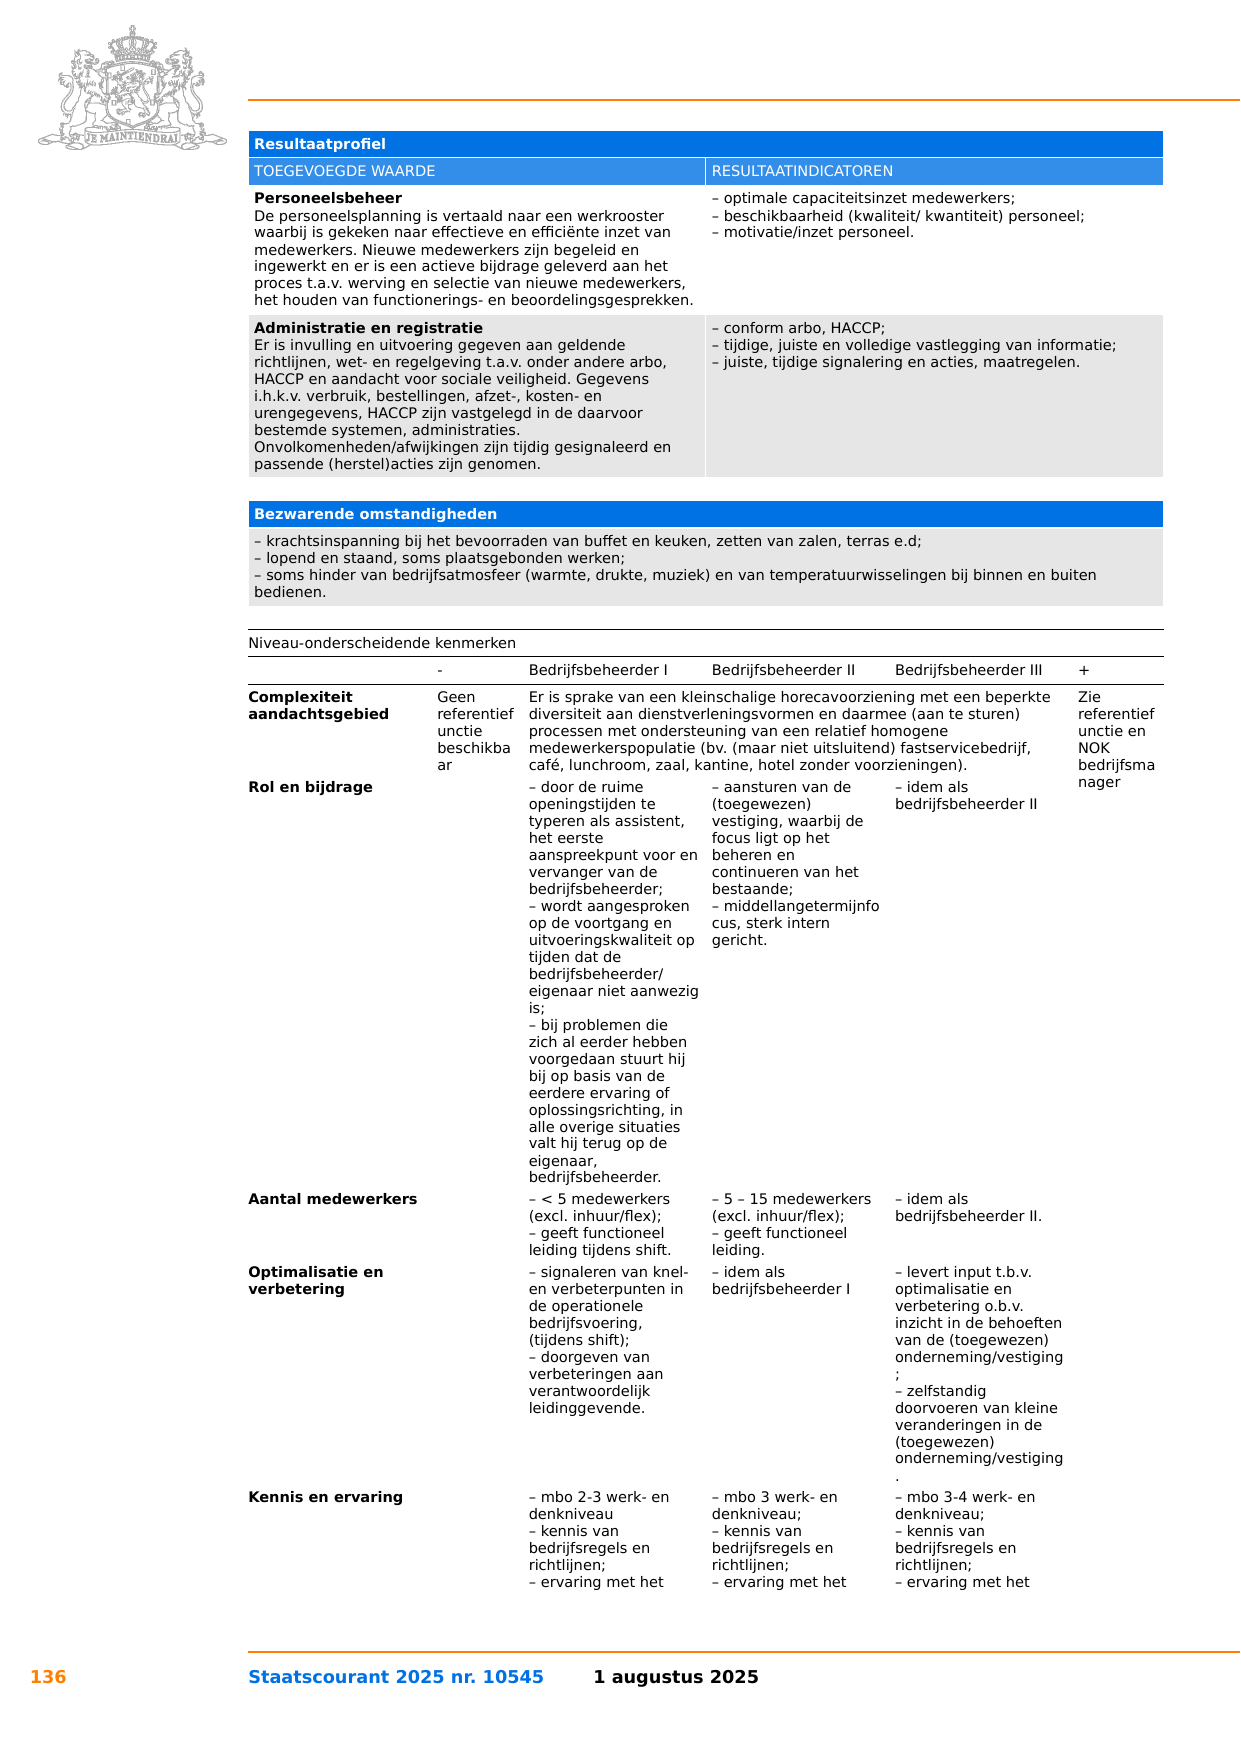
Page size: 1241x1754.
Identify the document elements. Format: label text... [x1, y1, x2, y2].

table_cell TOEGEVOEGDE WAARDE [249, 158, 705, 185]
table_cell Kennis en ervaring [248, 1484, 431, 1591]
table_cell Rol en bijdrage [248, 774, 431, 1186]
table_cell – mbo 2-3 werk- en denkniveau – kennis van bedrijfsregels en richtlijnen; – ervaring met het [523, 1484, 706, 1591]
table_cell – signaleren van knel- en verbeterpunten in de operationele bedrijfsvoering, (tijdens shift); – doorgeven van verbeteringen aan verantwoordelijk leidinggevende. [523, 1259, 706, 1484]
table_cell + [1072, 657, 1163, 683]
table_cell – krachtsinspanning bij het bevoorraden van buffet en keuken, zetten van zalen, terras e.d; – lopend en staand, soms plaatsgebonden werken; – soms hinder van bedrijfsatmosfeer (warmte, drukte, muziek) en van temperatuurwisselingen bij binnen en buiten bedienen. [249, 529, 1163, 606]
table_cell Bedrijfsbeheerder III [889, 657, 1072, 683]
table_cell Administratie en registratie Er is invulling en uitvoering gegeven aan geldende richtlijnen, wet- en regelgeving t.a.v. onder andere arbo, HACCP en aandacht voor sociale veiligheid. Gegevens i.h.k.v. verbruik, bestellingen, afzet-, kosten- en urengegevens, HACCP zijn vastgelegd in de daarvoor bestemde systemen, administraties. Onvolkomenheden/afwijkingen zijn tijdig gesignaleerd en passende (herstel)acties zijn genomen. [249, 315, 705, 477]
table_cell – mbo 3-4 werk- en denkniveau; – kennis van bedrijfsregels en richtlijnen; – ervaring met het [889, 1484, 1072, 1591]
table_cell – aansturen van de (toegewezen) vestiging, waarbij de focus ligt op het beheren en continueren van het bestaande; – middellangetermijnfocus, sterk intern gericht. [706, 774, 889, 1186]
table_cell Personeelsbeheer De personeelsplanning is vertaald naar een werkrooster waarbij is gekeken naar effectieve en efficiënte inzet van medewerkers. Nieuwe medewerkers zijn begeleid en ingewerkt en er is een actieve bijdrage geleverd aan het proces t.a.v. werving en selectie van nieuwe medewerkers, het houden van functionerings- en beoordelingsgesprekken. [249, 186, 705, 314]
table_header Resultaatprofiel [249, 131, 1163, 157]
table_cell Geen referentiefunctie beschikbaar [431, 685, 523, 1591]
table_cell – door de ruime openingstijden te typeren als assistent, het eerste aanspreekpunt voor en vervanger van de bedrijfsbeheerder; – wordt aangesproken op de voortgang en uitvoeringskwaliteit op tijden dat de bedrijfsbeheerder/ eigenaar niet aanwezig is; – bij problemen die zich al eerder hebben voorgedaan stuurt hij bij op basis van de eerdere ervaring of oplossingsrichting, in alle overige situaties valt hij terug op de eigenaar, bedrijfsbeheerder. [523, 774, 706, 1186]
table_cell – idem als bedrijfsbeheerder II. [889, 1186, 1072, 1259]
table_cell Aantal medewerkers [248, 1186, 431, 1259]
table_cell Er is sprake van een kleinschalige horecavoorziening met een beperkte diversiteit aan dienstverleningsvormen en daarmee (aan te sturen) processen met ondersteuning van een relatief homogene medewerkerspopulatie (bv. (maar niet uitsluitend) fastservicebedrijf, café, lunchroom, zaal, kantine, hotel zonder voorzieningen). [523, 685, 1072, 774]
table_cell Zie referentiefunctie en NOK bedrijfsmanager [1072, 685, 1163, 1591]
table_cell [248, 657, 431, 683]
table_cell – < 5 medewerkers (excl. inhuur/flex); – geeft functioneel leiding tijdens shift. [523, 1186, 706, 1259]
table_cell – idem als bedrijfsbeheerder II [889, 774, 1072, 1186]
picture [38, 25, 227, 150]
table_cell – levert input t.b.v. optimalisatie en verbetering o.b.v. inzicht in de behoeften van de (toegewezen) onderneming/vestiging; – zelfstandig doorvoeren van kleine veranderingen in de (toegewezen) onderneming/vestiging. [889, 1259, 1072, 1484]
table_cell – 5 – 15 medewerkers (excl. inhuur/flex); – geeft functioneel leiding. [706, 1186, 889, 1259]
table_cell - [431, 657, 523, 683]
table_cell Bedrijfsbeheerder I [523, 657, 706, 683]
table_header Niveau-onderscheidende kenmerken [248, 630, 1163, 656]
table_cell RESULTAATINDICATOREN [706, 158, 1163, 185]
table_cell Complexiteit aandachtsgebied [248, 685, 431, 774]
table_cell – idem als bedrijfsbeheerder I [706, 1259, 889, 1484]
table_cell – mbo 3 werk- en denkniveau; – kennis van bedrijfsregels en richtlijnen; – ervaring met het [706, 1484, 889, 1591]
table_cell Bedrijfsbeheerder II [706, 657, 889, 683]
table_header Bezwarende omstandigheden [249, 501, 1163, 527]
table_cell – optimale capaciteitsinzet medewerkers; – beschikbaarheid (kwaliteit/ kwantiteit) personeel; – motivatie/inzet personeel. [706, 186, 1163, 314]
table_cell – conform arbo, HACCP; – tijdige, juiste en volledige vastlegging van informatie; – juiste, tijdige signalering en acties, maatregelen. [706, 315, 1163, 477]
table_cell Optimalisatie en verbetering [248, 1259, 431, 1484]
